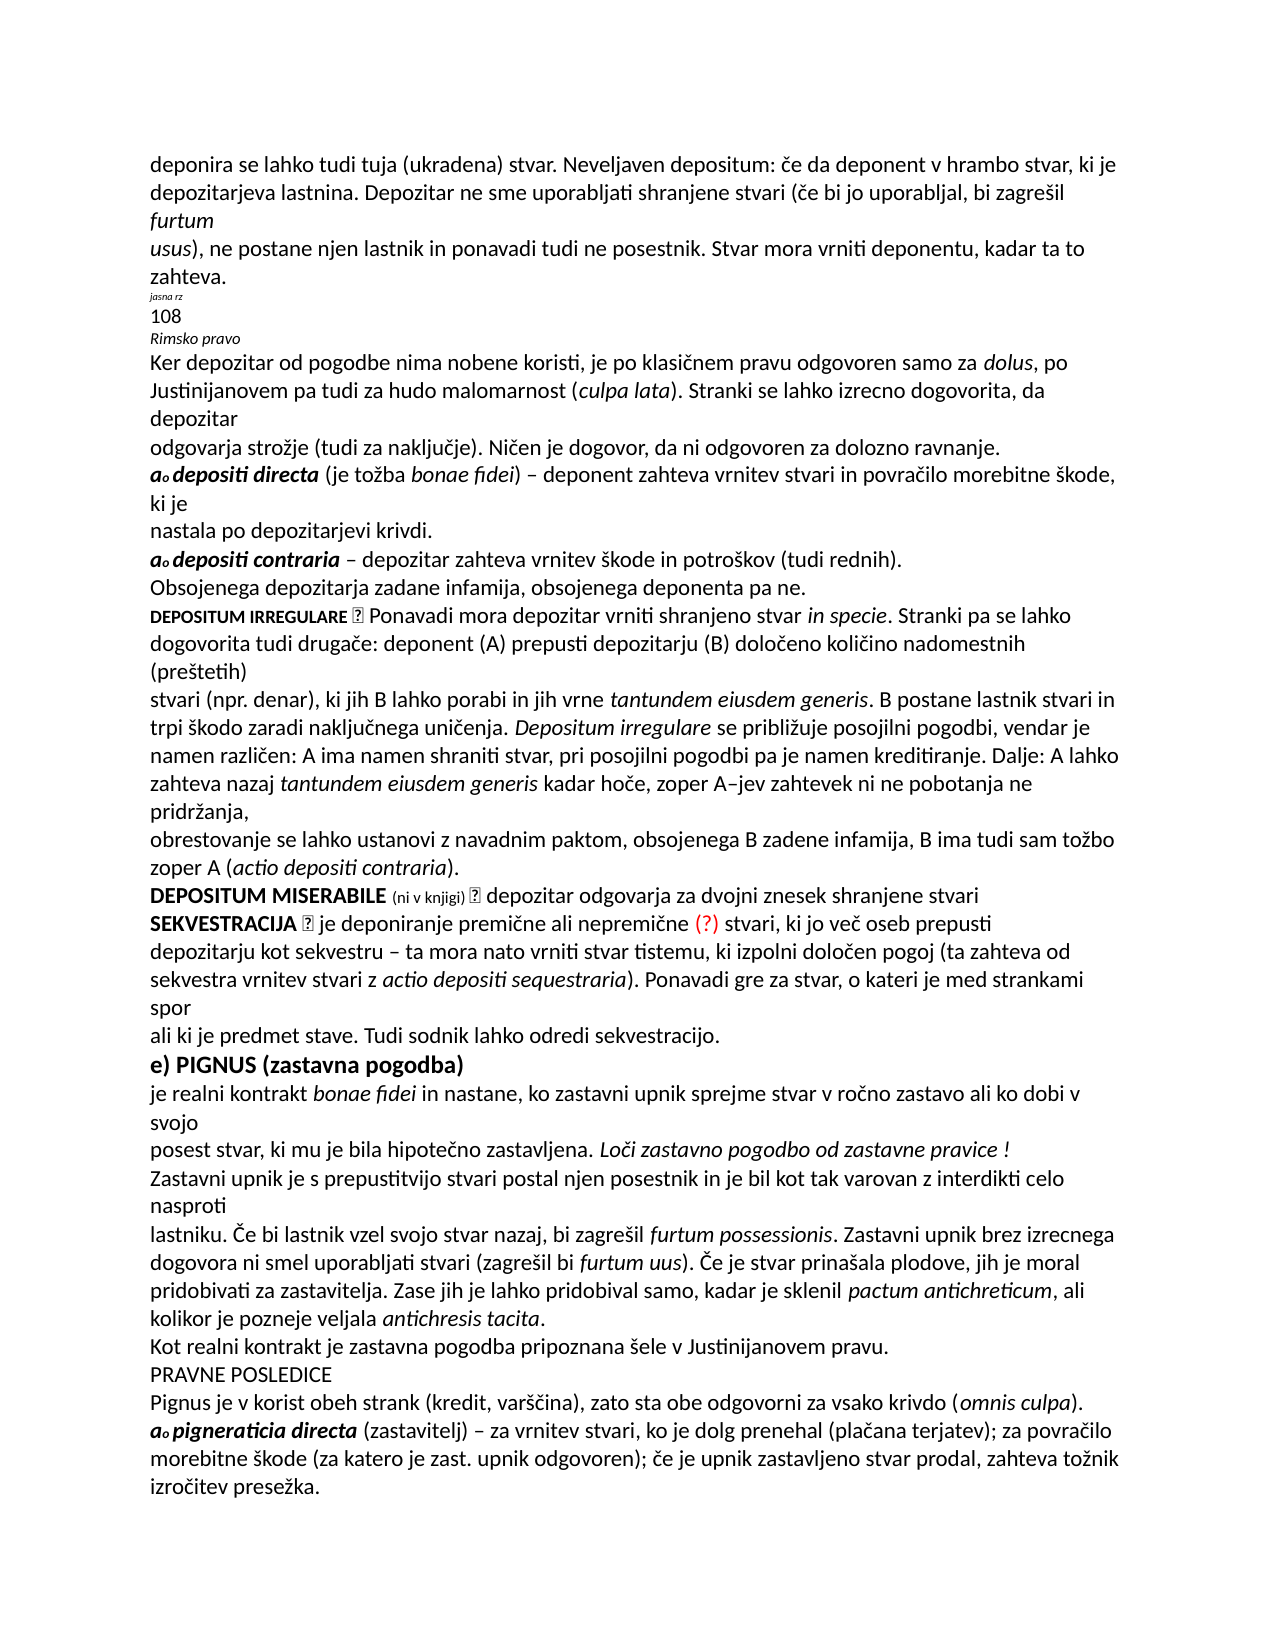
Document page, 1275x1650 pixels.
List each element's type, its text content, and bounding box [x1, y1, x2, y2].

text obrestovanje se lahko ustanovi z navadnim paktom, obsojenega B zadene infamija, B ima tudi sam tožbo [150, 825, 1125, 853]
text Pignus je v korist obeh strank (kredit, varščina), zato sta obe odgovorni za vsako krivdo (omnis culpa). [150, 1388, 1125, 1416]
text ao depositi contraria – depozitar zahteva vrnitev škode in potroškov (tudi rednih). [150, 545, 1125, 573]
text 108 [150, 303, 1125, 328]
text lastniku. Če bi lastnik vzel svojo stvar nazaj, bi zagrešil furtum possessionis. Zastavni upnik brez izrecnega [150, 1220, 1125, 1248]
text namen različen: A ima namen shraniti stvar, pri posojilni pogodbi pa je namen kreditiranje. Dalje: A lahko [150, 741, 1125, 769]
text posest stvar, ki mu je bila hipotečno zastavljena. Loči zastavno pogodbo od zastavne pravice ! [150, 1136, 1125, 1164]
text stvari (npr. denar), ki jih B lahko porabi in jih vrne tantundem eiusdem generis. B postane lastnik stvari in [150, 685, 1125, 713]
text Zastavni upnik je s prepustitvijo stvari postal njen posestnik in je bil kot tak varovan z interdikti celo nasproti [150, 1164, 1125, 1220]
text izročitev presežka. [150, 1472, 1125, 1500]
text sekvestra vrnitev stvari z actio depositi sequestraria). Ponavadi gre za stvar, o kateri je med strankami spor [150, 965, 1125, 1021]
text Kot realni kontrakt je zastavna pogodba pripoznana šele v Justinijanovem pravu. [150, 1332, 1125, 1360]
text usus), ne postane njen lastnik in ponavadi tudi ne posestnik. Stvar mora vrniti deponentu, kadar ta to zahteva. [150, 234, 1125, 290]
text deponira se lahko tudi tuja (ukradena) stvar. Neveljaven depositum: če da deponent v hrambo stvar, ki je [150, 150, 1125, 178]
text depozitarju kot sekvestru – ta mora nato vrniti stvar tistemu, ki izpolni določen pogoj (ta zahteva od [150, 937, 1125, 965]
text depozitarjeva lastnina. Depozitar ne sme uporabljati shranjene stvari (če bi jo uporabljal, bi zagrešil furtum [150, 178, 1125, 234]
text Obsojenega depozitarja zadane infamija, obsojenega deponenta pa ne. [150, 573, 1125, 601]
text zoper A (actio depositi contraria). [150, 853, 1125, 881]
text kolikor je pozneje veljala antichresis tacita. [150, 1304, 1125, 1332]
text je realni kontrakt bonae fidei in nastane, ko zastavni upnik sprejme stvar v ročno zastavo ali ko dobi v svojo [150, 1079, 1125, 1136]
text odgovarja strožje (tudi za naključje). Ničen je dogovor, da ni odgovoren za dolozno ravnanje. [150, 433, 1125, 461]
text SEKVESTRACIJA  je deponiranje premične ali nepremične (?) stvari, ki jo več oseb prepusti [150, 909, 1125, 937]
text Justinijanovem pa tudi za hudo malomarnost (culpa lata). Stranki se lahko izrecno dogovorita, da depozitar [150, 377, 1125, 433]
text pridobivati za zastavitelja. Zase jih je lahko pridobival samo, kadar je sklenil pactum antichreticum, ali [150, 1276, 1125, 1304]
text e) PIGNUS (zastavna pogodba) [150, 1049, 1125, 1079]
text morebitne škode (za katero je zast. upnik odgovoren); če je upnik zastavljeno stvar prodal, zahteva tožnik [150, 1444, 1125, 1472]
text jasna rz [150, 290, 1125, 303]
text trpi škodo zaradi naključnega uničenja. Depositum irregulare se približuje posojilni pogodbi, vendar je [150, 713, 1125, 741]
text dogovora ni smel uporabljati stvari (zagrešil bi furtum uus). Če je stvar prinašala plodove, jih je moral [150, 1248, 1125, 1276]
text zahteva nazaj tantundem eiusdem generis kadar hoče, zoper A–jev zahtevek ni ne pobotanja ne pridržanja, [150, 769, 1125, 825]
text Rimsko pravo [150, 328, 1125, 348]
text nastala po depozitarjevi krivdi. [150, 517, 1125, 545]
text ao depositi directa (je tožba bonae fidei) – deponent zahteva vrnitev stvari in povračilo morebitne škode, ki je [150, 461, 1125, 517]
text DEPOSITUM IRREGULARE  Ponavadi mora depozitar vrniti shranjeno stvar in specie. Stranki pa se lahko [150, 601, 1125, 629]
text ali ki je predmet stave. Tudi sodnik lahko odredi sekvestracijo. [150, 1021, 1125, 1049]
text Ker depozitar od pogodbe nima nobene koristi, je po klasičnem pravu odgovoren samo za dolus, po [150, 348, 1125, 377]
text PRAVNE POSLEDICE [150, 1360, 1125, 1388]
text DEPOSITUM MISERABILE (ni v knjigi)  depozitar odgovarja za dvojni znesek shranjene stvari [150, 881, 1125, 909]
text ao pigneraticia directa (zastavitelj) – za vrnitev stvari, ko je dolg prenehal (plačana terjatev); za povračilo [150, 1416, 1125, 1444]
text dogovorita tudi drugače: deponent (A) prepusti depozitarju (B) določeno količino nadomestnih (preštetih) [150, 629, 1125, 685]
